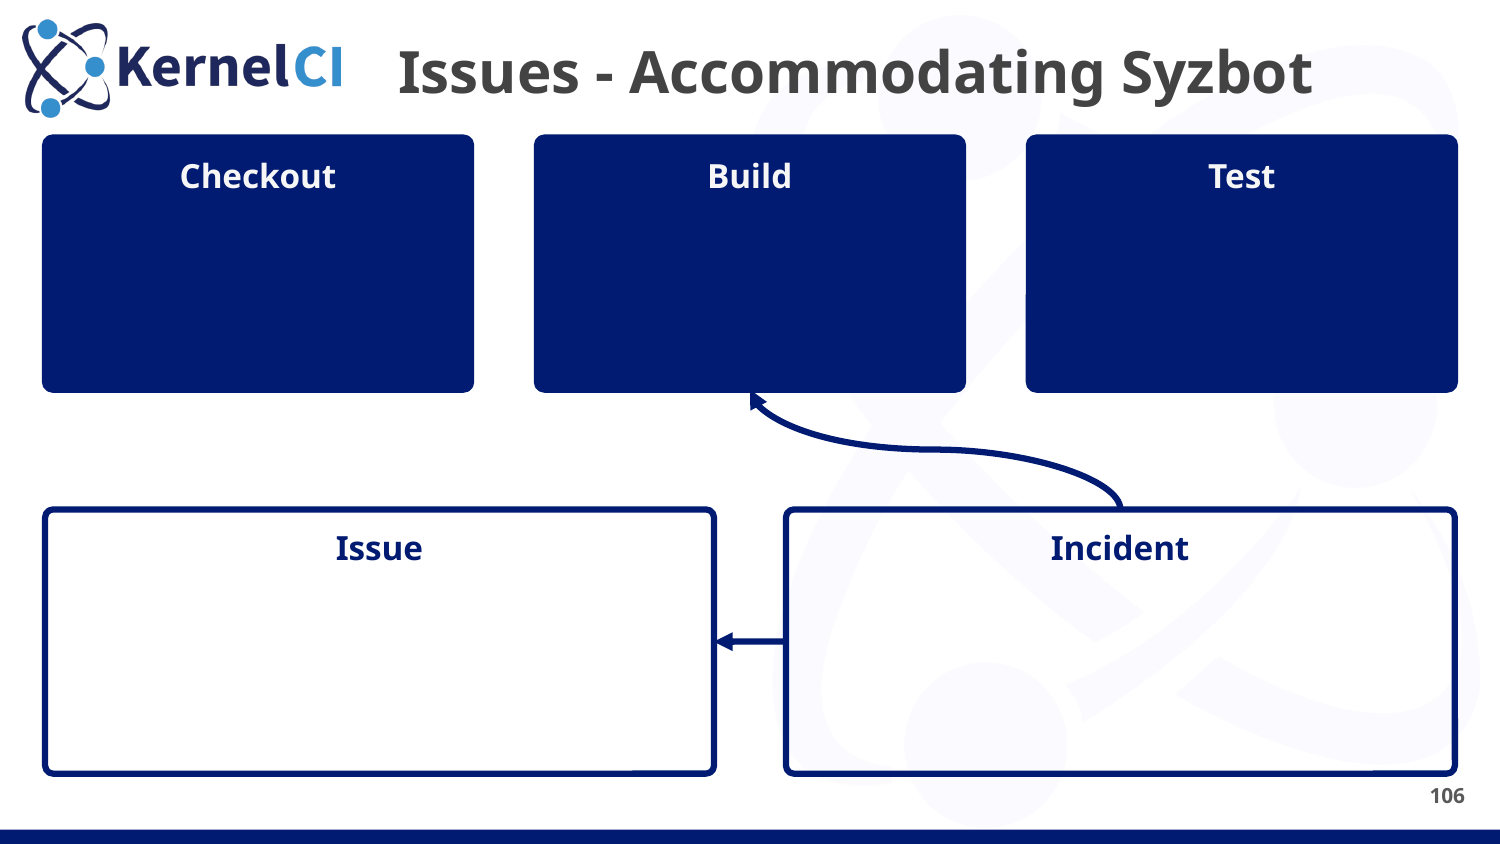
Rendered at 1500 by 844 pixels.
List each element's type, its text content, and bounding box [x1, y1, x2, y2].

title Issues - Accommodating Syzbot [383, 23, 1455, 117]
picture [750, 409, 1117, 638]
text_box Incident [785, 509, 1455, 774]
text_box Test [1028, 137, 1455, 390]
picture [750, 15, 1480, 764]
text_box Issue [45, 509, 715, 774]
text_box Build [536, 137, 963, 390]
text_box Checkout [45, 137, 472, 390]
picture [750, 645, 1389, 828]
picture [22, 19, 341, 118]
slide_number [1389, 764, 1480, 830]
